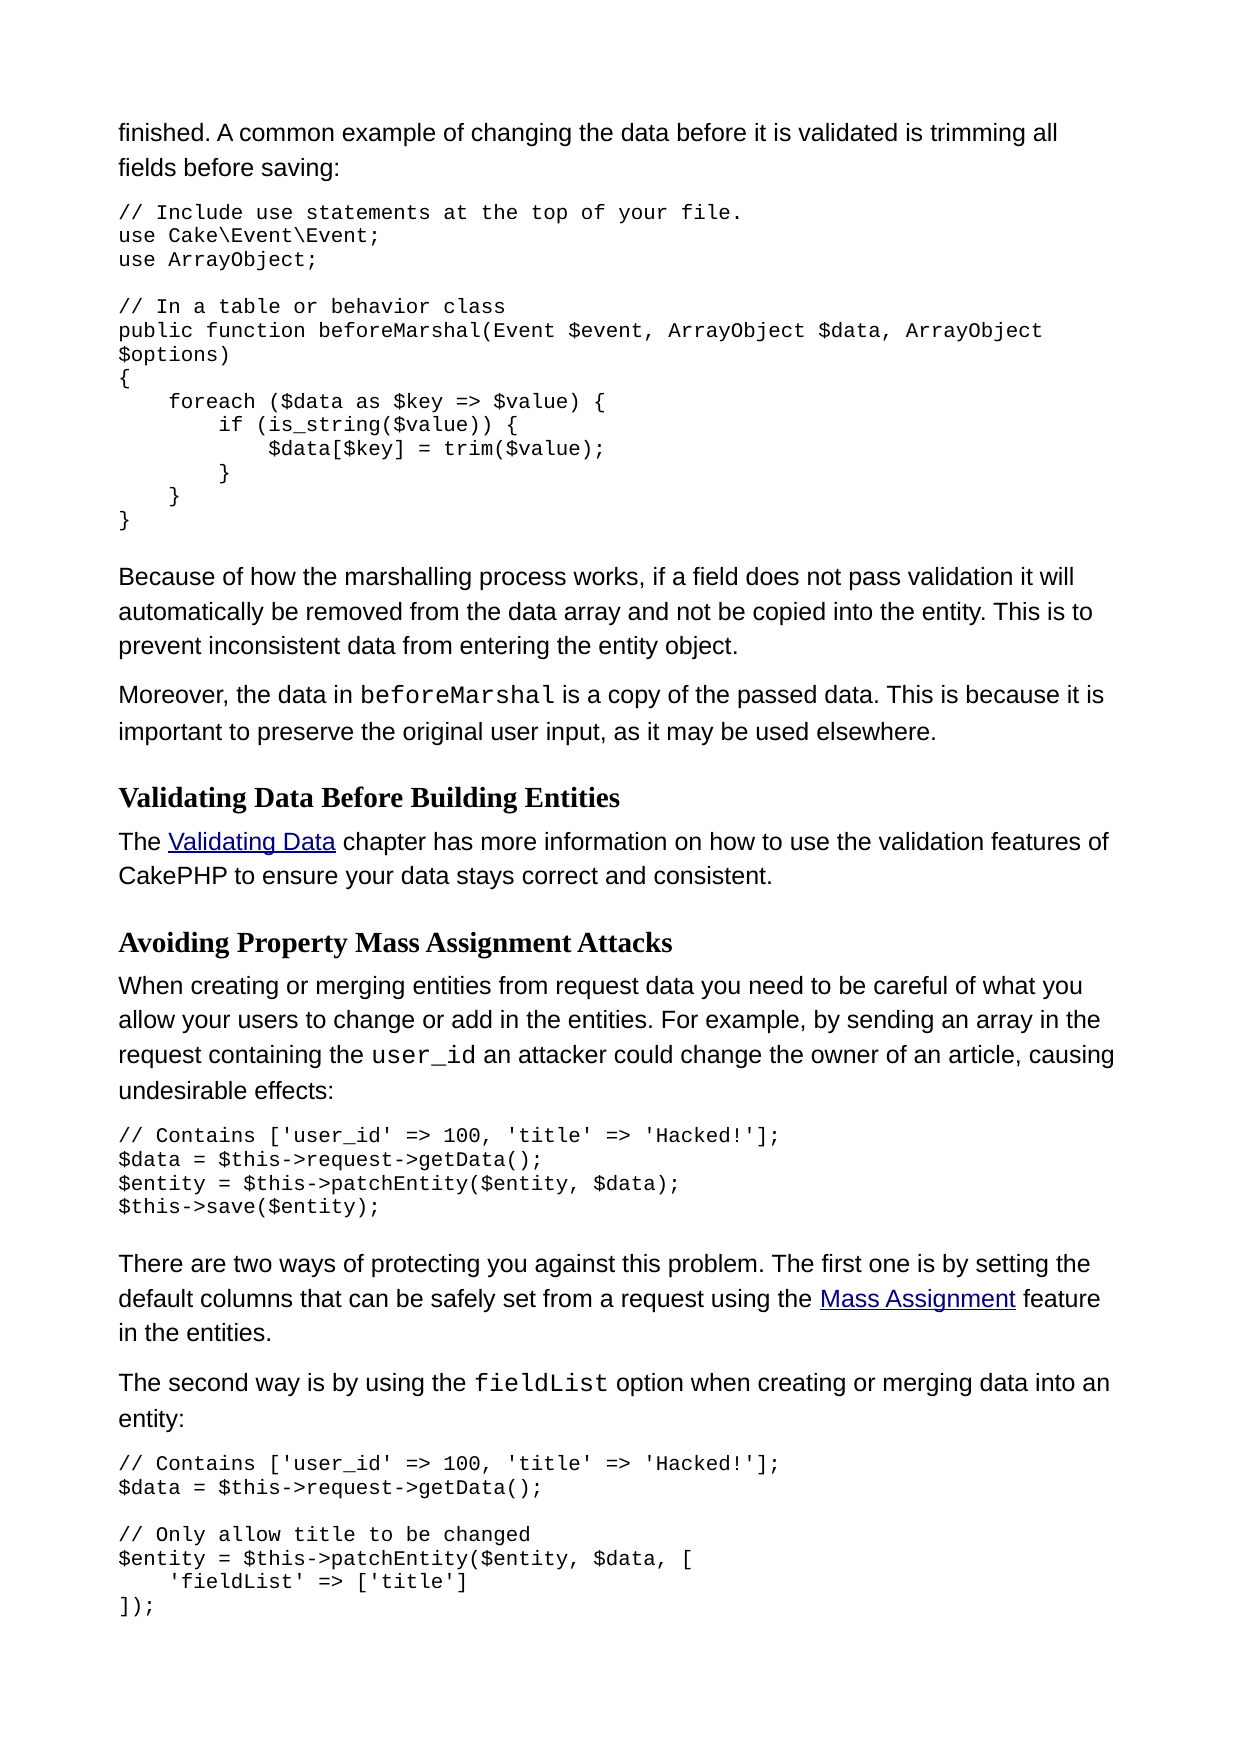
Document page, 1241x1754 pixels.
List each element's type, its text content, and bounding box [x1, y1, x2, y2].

text // Contains ['user_id' => 100, 'title' => 'Hacked!']; [118, 1125, 1122, 1149]
text 'fieldList' => ['title'] [118, 1571, 1122, 1595]
text There are two ways of protecting you against this problem. The first one is by setting the default columns that can be safely set from a request using the Mass Assignment feature in the entities. [118, 1249, 1122, 1347]
text The Validating Data chapter has more information on how to use the validation features of CakePHP to ensure your data stays correct and consistent. [118, 827, 1122, 890]
text $entity = $this->patchEntity($entity, $data, [ [118, 1548, 1122, 1571]
text $data[$key] = trim($value); [118, 438, 1122, 462]
text } [118, 485, 1122, 509]
text $entity = $this->patchEntity($entity, $data); [118, 1173, 1122, 1196]
text } [118, 509, 1122, 533]
text // In a table or behavior class [118, 296, 1122, 320]
text $data = $this->request->getData(); [118, 1149, 1122, 1173]
text { [118, 367, 1122, 391]
subtitle Validating Data Before Building Entities [118, 781, 1122, 814]
text finished. A common example of changing the data before it is validated is trimming all fields before saving: [118, 118, 1122, 181]
text // Include use statements at the top of your file. [118, 202, 1122, 225]
text public function beforeMarshal(Event $event, ArrayObject $data, ArrayObject $options) [118, 320, 1122, 367]
text foreach ($data as $key => $value) { [118, 391, 1122, 414]
text $data = $this->request->getData(); [118, 1477, 1122, 1501]
subtitle Avoiding Property Mass Assignment Attacks [118, 925, 1122, 958]
text The second way is by using the fieldList option when creating or merging data into an entity: [118, 1367, 1122, 1433]
text use ArrayObject; [118, 249, 1122, 273]
text $this->save($entity); [118, 1196, 1122, 1220]
text When creating or merging entities from request data you need to be careful of what you allow your users to change or add in the entities. For example, by sending an array in the request containing the user_id an attacker could change the owner of an article, causing undesirable effects: [118, 971, 1122, 1105]
text if (is_string($value)) { [118, 414, 1122, 438]
text // Contains ['user_id' => 100, 'title' => 'Hacked!']; [118, 1453, 1122, 1477]
text ]); [118, 1595, 1122, 1619]
text Because of how the marshalling process works, if a field does not pass validation it will automatically be removed from the data array and not be copied into the entity. This is to prevent inconsistent data from entering the entity object. [118, 562, 1122, 660]
text // Only allow title to be changed [118, 1524, 1122, 1548]
text use Cake\Event\Event; [118, 225, 1122, 249]
text } [118, 462, 1122, 485]
text Moreover, the data in beforeMarshal is a copy of the passed data. This is because it is important to preserve the original user input, as it may be used elsewhere. [118, 680, 1122, 746]
